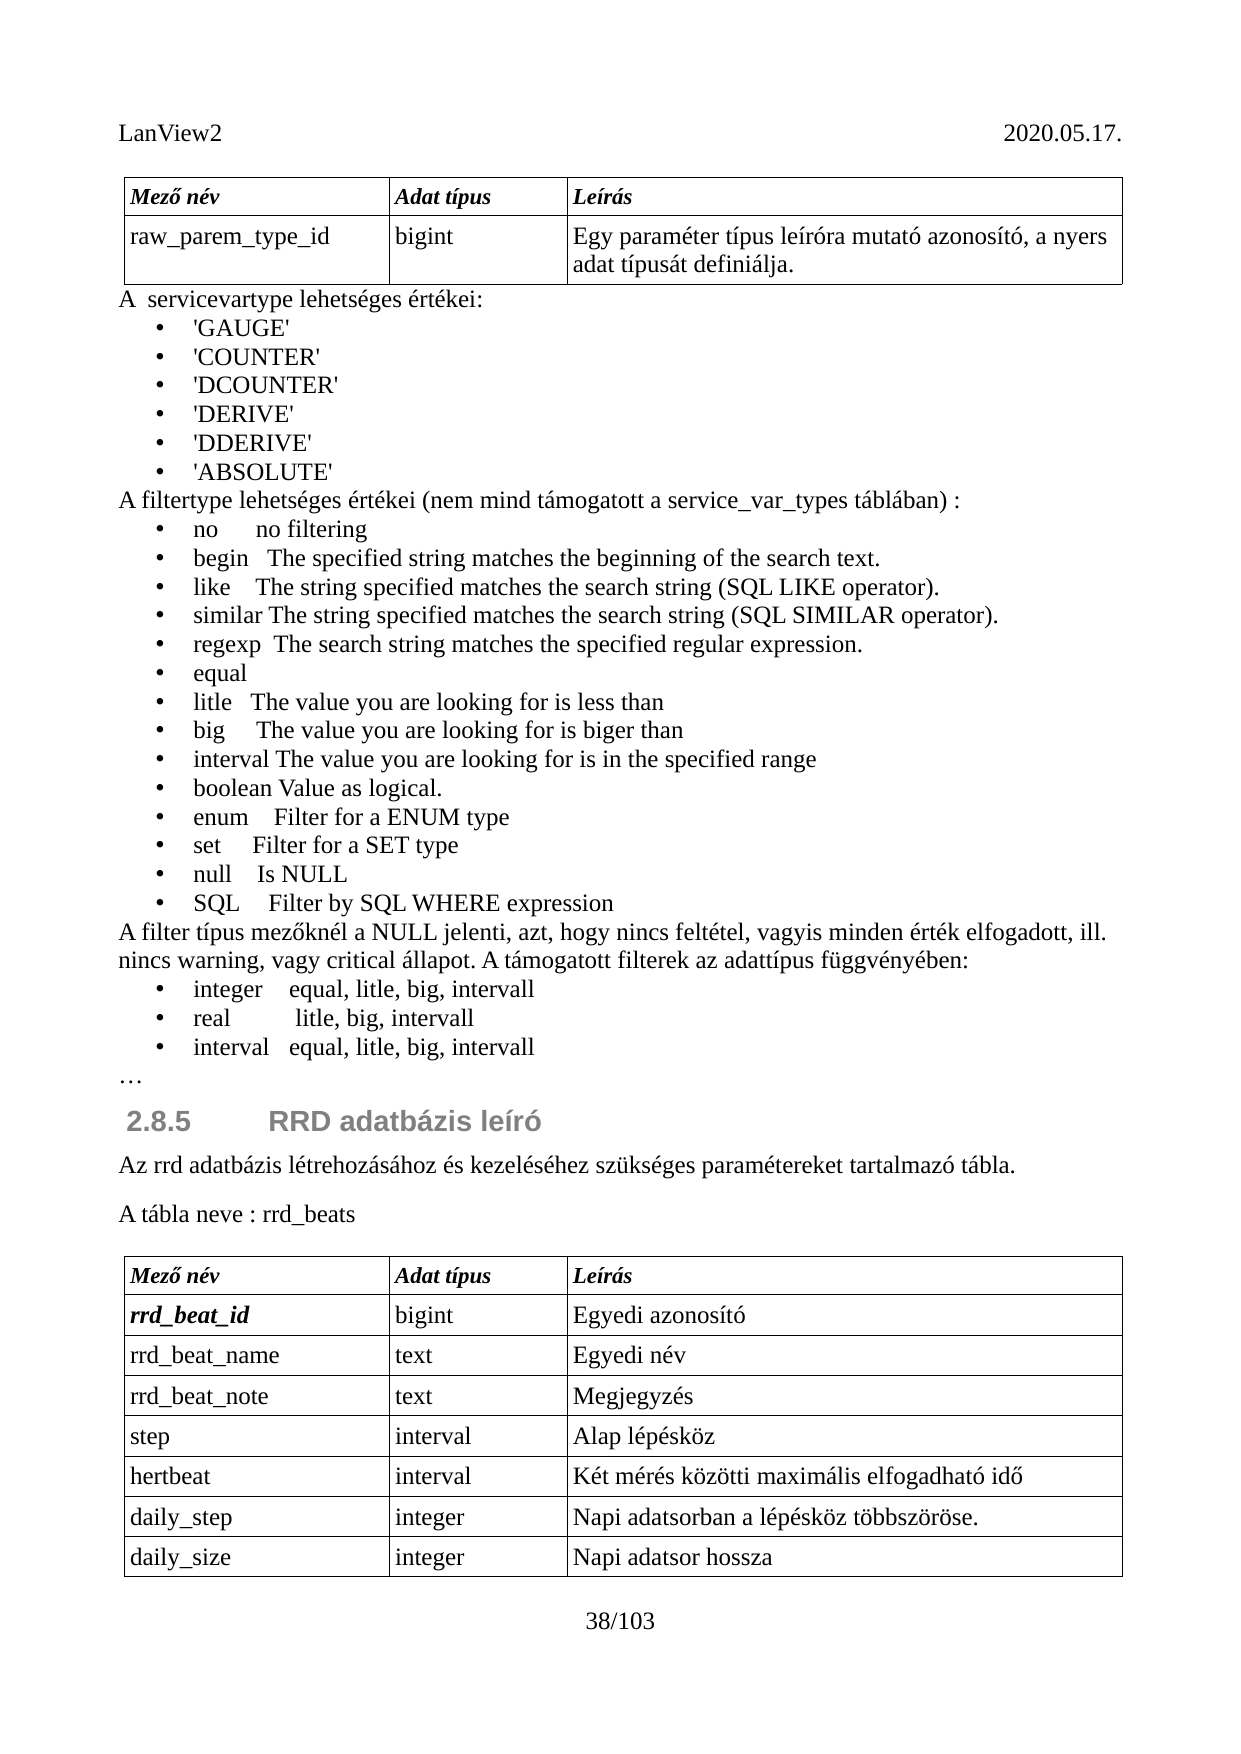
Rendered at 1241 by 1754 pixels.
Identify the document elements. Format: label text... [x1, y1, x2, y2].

table_cell rrd_beat_note [125, 1376, 389, 1415]
list 'DERIVE' [156, 399, 1122, 428]
text Az rrd adatbázis létrehozásához és kezeléséhez szükséges paramétereket tartalmazó tábla. [118, 1150, 1122, 1178]
table_cell Alap lépésköz [568, 1416, 1122, 1456]
list begin The specified string matches the beginning of the search text. [156, 543, 1122, 572]
table_cell Megjegyzés [568, 1376, 1122, 1415]
table_header Adat típus [390, 1257, 567, 1294]
list enum Filter for a ENUM type [156, 802, 1122, 830]
table_header Mező név [125, 1257, 389, 1294]
text A filtertype lehetséges értékei (nem mind támogatott a service_var_types táblában) : [118, 485, 1122, 514]
table_cell text [390, 1336, 567, 1375]
list null Is NULL [156, 859, 1122, 888]
table_cell bigint [390, 216, 567, 284]
list big The value you are looking for is biger than [156, 715, 1122, 744]
table_header Adat típus [390, 178, 567, 215]
table_cell interval [390, 1457, 567, 1496]
table_cell integer [390, 1497, 567, 1536]
list like The string specified matches the search string (SQL LIKE operator). [156, 572, 1122, 600]
list SQL Filter by SQL WHERE expression [156, 888, 1122, 917]
table_cell Egyedi név [568, 1336, 1122, 1375]
list set Filter for a SET type [156, 830, 1122, 859]
table_cell text [390, 1376, 567, 1415]
table_cell integer [390, 1537, 567, 1576]
table_cell rrd_beat_id [125, 1295, 389, 1334]
table_cell Két mérés közötti maximális elfogadható idő [568, 1457, 1122, 1496]
table_cell daily_step [125, 1497, 389, 1536]
table_cell Egy paraméter típus leíróra mutató azonosító, a nyers adat típusát definiálja. [568, 216, 1122, 284]
table_cell bigint [390, 1295, 567, 1334]
list similar The string specified matches the search string (SQL SIMILAR operator). [156, 600, 1122, 629]
list 'DDERIVE' [156, 428, 1122, 457]
list 'GAUGE' [156, 313, 1122, 342]
table_header Mező név [125, 178, 389, 215]
table_header Leírás [568, 1257, 1122, 1294]
table_cell rrd_beat_name [125, 1336, 389, 1375]
subtitle RRD adatbázis leíró [118, 1104, 1122, 1137]
list integer equal, litle, big, intervall [156, 974, 1122, 1003]
table_cell raw_parem_type_id [125, 216, 389, 284]
list 'ABSOLUTE' [156, 457, 1122, 485]
text … [118, 1060, 1122, 1089]
list boolean Value as logical. [156, 773, 1122, 802]
text A filter típus mezőknél a NULL jelenti, azt, hogy nincs feltétel, vagyis minden érték elfogadott, ill. nincs warning, vagy critical állapot. A támogatott filterek az adattípus függvényében: [118, 917, 1122, 974]
list interval The value you are looking for is in the specified range [156, 744, 1122, 773]
list interval equal, litle, big, intervall [156, 1032, 1122, 1060]
table_header Leírás [568, 178, 1122, 215]
table_cell interval [390, 1416, 567, 1456]
list equal [156, 658, 1122, 687]
list real litle, big, intervall [156, 1003, 1122, 1032]
table_cell Napi adatsorban a lépésköz többszöröse. [568, 1497, 1122, 1536]
list 'COUNTER' [156, 342, 1122, 370]
table_cell daily_size [125, 1537, 389, 1576]
table_cell Egyedi azonosító [568, 1295, 1122, 1334]
list litle The value you are looking for is less than [156, 687, 1122, 715]
text A servicevartype lehetséges értékei: [118, 284, 1122, 313]
list no no filtering [156, 514, 1122, 543]
table_cell Napi adatsor hossza [568, 1537, 1122, 1576]
list regexp The search string matches the specified regular expression. [156, 629, 1122, 658]
table_cell step [125, 1416, 389, 1456]
text A tábla neve : rrd_beats [118, 1199, 1122, 1228]
list 'DCOUNTER' [156, 370, 1122, 399]
table_cell hertbeat [125, 1457, 389, 1496]
